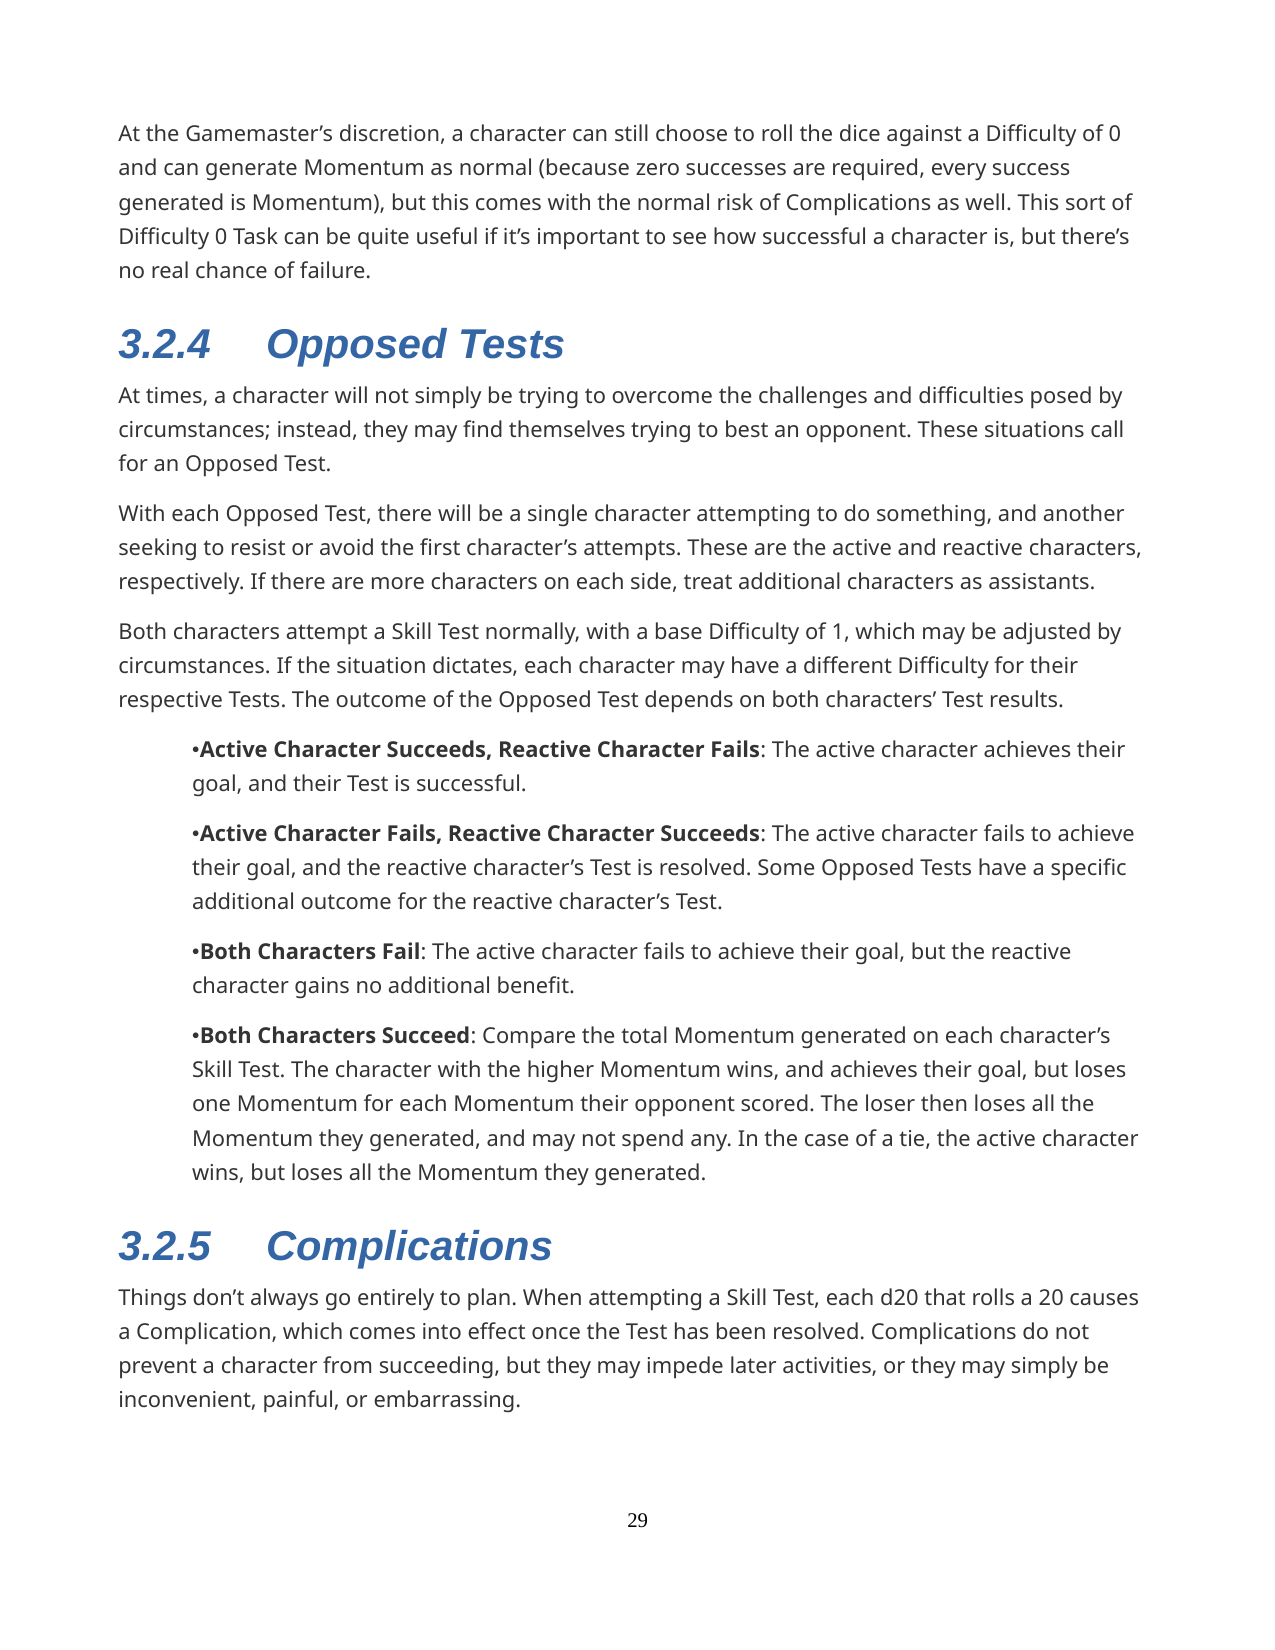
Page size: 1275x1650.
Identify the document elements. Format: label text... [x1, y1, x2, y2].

text At the Gamemaster’s discretion, a character can still choose to roll the dice against a Difficulty of 0 and can generate Momentum as normal (because zero successes are required, every success generated is Momentum), but this comes with the normal risk of Complications as well. This sort of Difficulty 0 Task can be quite useful if it’s important to see how successful a character is, but there’s no real chance of failure. [118, 118, 1157, 284]
list Active Character Fails, Reactive Character Succeeds: The active character fails to achieve their goal, and the reactive character’s Test is resolved. Some Opposed Tests have a specific additional outcome for the reactive character’s Test. [118, 818, 1157, 916]
text With each Opposed Test, there will be a single character attempting to do something, and another seeking to resist or avoid the first character’s attempts. These are the active and reactive characters, respectively. If there are more characters on each side, treat additional characters as assistants. [118, 498, 1157, 596]
list Both Characters Succeed: Compare the total Momentum generated on each character’s Skill Test. The character with the higher Momentum wins, and achieves their goal, but loses one Momentum for each Momentum their opponent scored. The loser then loses all the Momentum they generated, and may not spend any. In the case of a tie, the active character wins, but loses all the Momentum they generated. [118, 1020, 1157, 1186]
subtitle Opposed Tests [118, 319, 1157, 367]
text At times, a character will not simply be trying to overcome the challenges and difficulties posed by circumstances; instead, they may find themselves trying to best an opponent. These situations call for an Opposed Test. [118, 379, 1157, 478]
subtitle Complications [118, 1221, 1157, 1269]
list Active Character Succeeds, Reactive Character Fails: The active character achieves their goal, and their Test is successful. [118, 734, 1157, 798]
list Both Characters Fail: The active character fails to achieve their goal, but the reactive character gains no additional benefit. [118, 936, 1157, 1000]
text Things don’t always go entirely to plan. When attempting a Skill Test, each d20 that rolls a 20 causes a Complication, which comes into effect once the Test has been resolved. Complications do not prevent a character from succeeding, but they may impede later activities, or they may simply be inconvenient, painful, or embarrassing. [118, 1281, 1157, 1414]
text Both characters attempt a Skill Test normally, with a base Difficulty of 1, which may be adjusted by circumstances. If the situation dictates, each character may have a different Difficulty for their respective Tests. The outcome of the Opposed Test depends on both characters’ Test results. [118, 616, 1157, 714]
